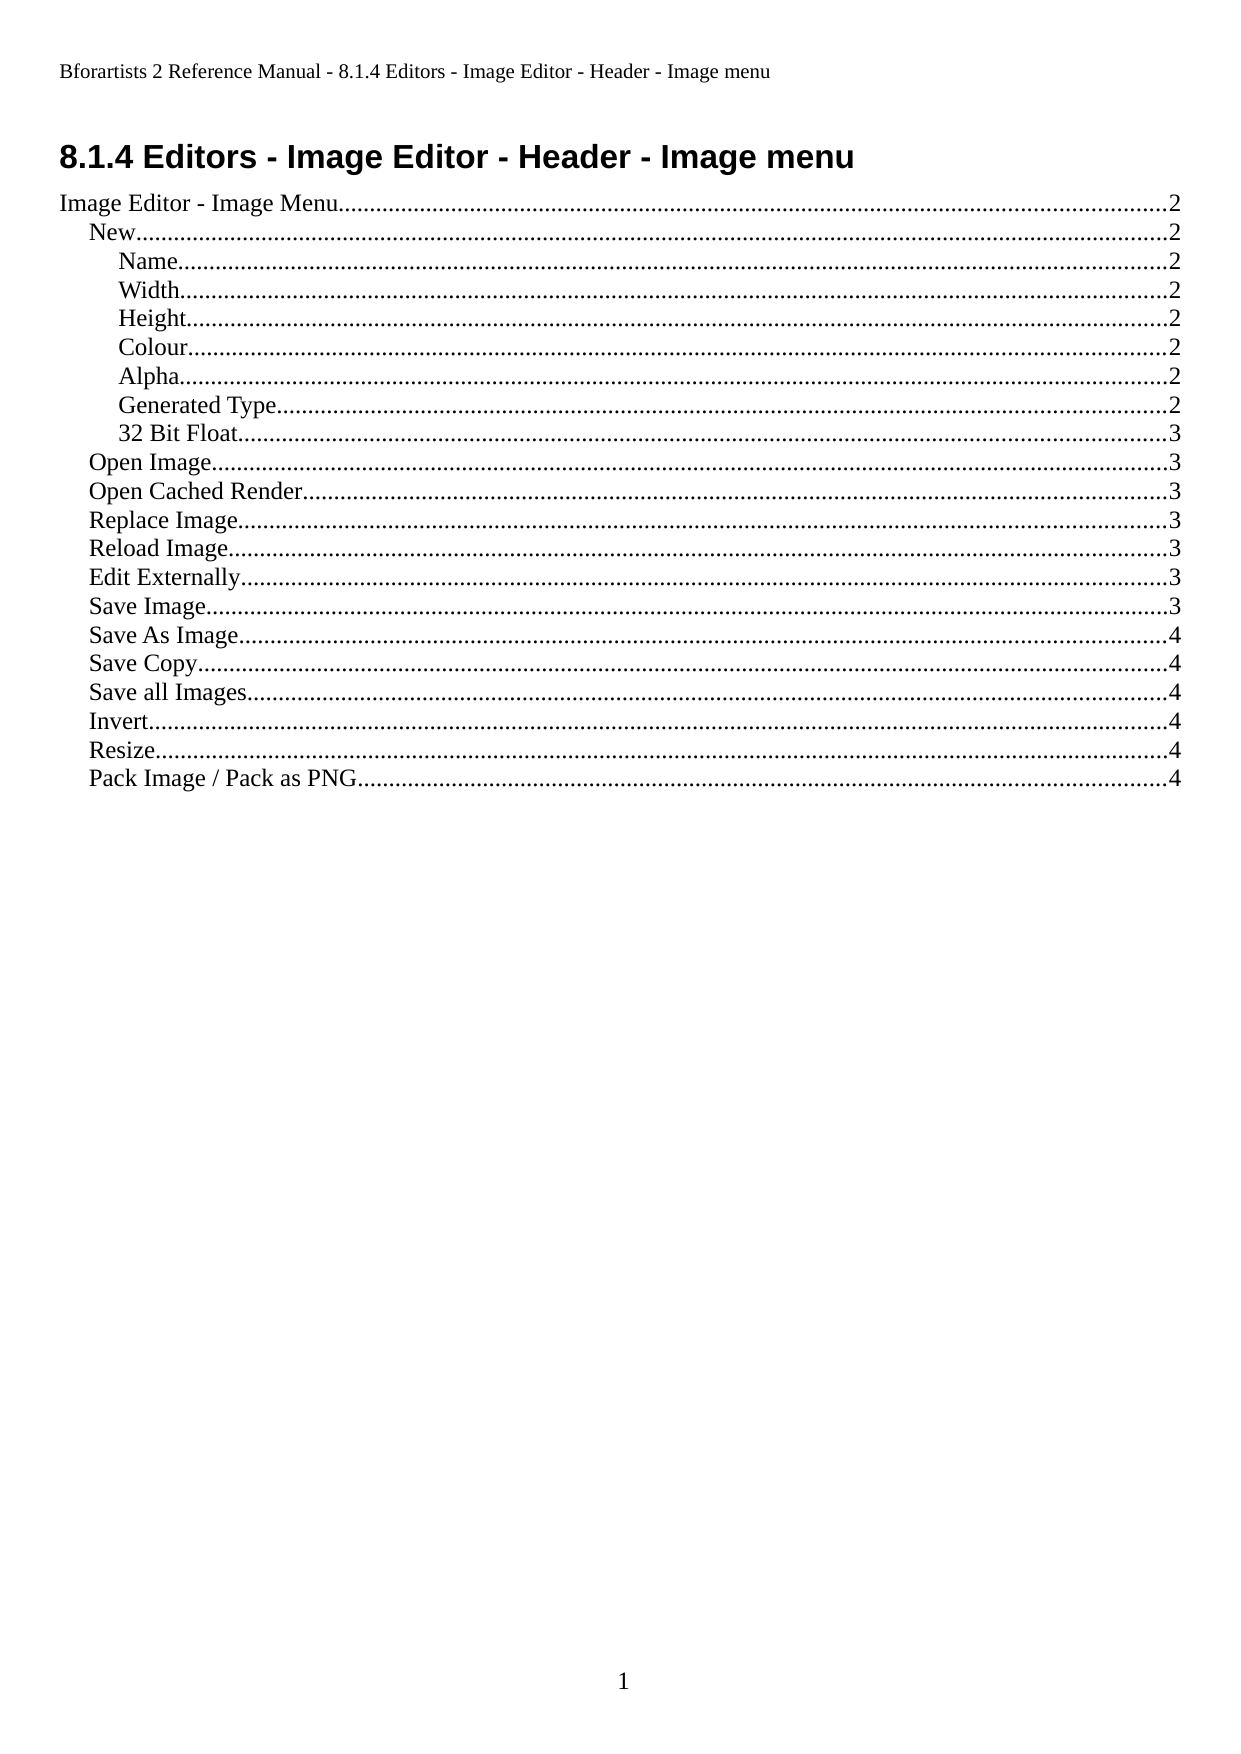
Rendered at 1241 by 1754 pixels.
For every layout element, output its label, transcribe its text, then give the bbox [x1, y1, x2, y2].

text Open Image 3 [88, 447, 1181, 476]
text Height 2 [118, 303, 1181, 332]
text Save all Images 4 [88, 677, 1181, 706]
text Open Cached Render 3 [88, 476, 1181, 505]
text Width 2 [118, 275, 1181, 303]
text Save Image 3 [88, 591, 1181, 620]
text New 2 [88, 217, 1181, 246]
text Colour 2 [118, 332, 1181, 361]
text Edit Externally 3 [88, 562, 1181, 591]
text Generated Type 2 [118, 390, 1181, 418]
text Save As Image 4 [88, 620, 1181, 648]
text Image Editor - Image Menu 2 [59, 188, 1181, 217]
text Pack Image / Pack as PNG 4 [88, 763, 1181, 792]
text Invert 4 [88, 706, 1181, 735]
text Resize 4 [88, 735, 1181, 763]
text Reload Image 3 [88, 533, 1181, 562]
text Replace Image 3 [88, 505, 1181, 533]
text Alpha 2 [118, 361, 1181, 390]
text 32 Bit Float 3 [118, 418, 1181, 447]
text Name 2 [118, 246, 1181, 275]
subtitle 8.1.4 Editors - Image Editor - Header - Image menu [59, 138, 1181, 176]
text Save Copy 4 [88, 648, 1181, 677]
